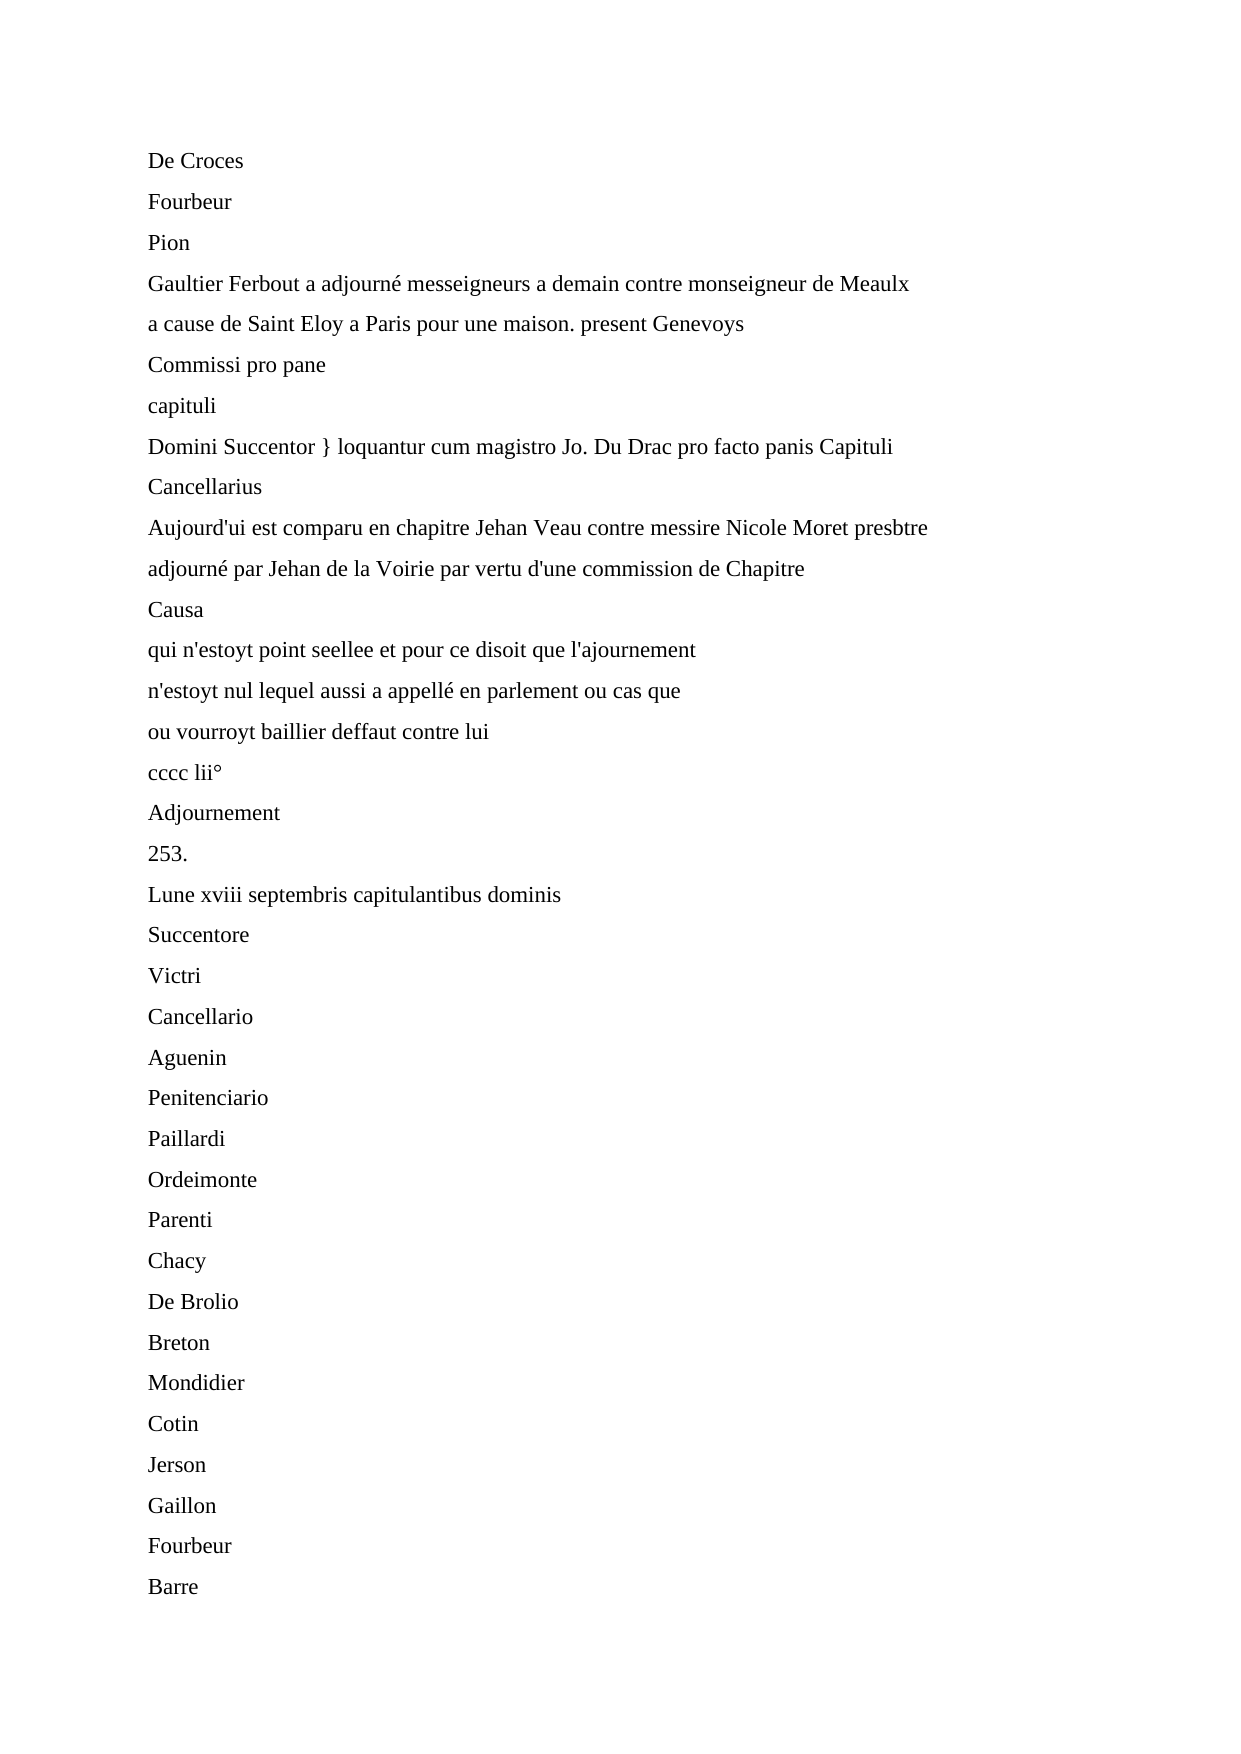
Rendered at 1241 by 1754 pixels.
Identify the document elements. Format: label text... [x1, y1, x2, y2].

text Commissi pro pane [148, 351, 1093, 378]
text capituli [148, 392, 1093, 418]
text Succentore [148, 921, 1093, 948]
text Pion [148, 229, 1093, 255]
text De Brolio [148, 1288, 1093, 1314]
text Mondidier [148, 1369, 1093, 1396]
text Adjournement [148, 799, 1093, 826]
text Victri [148, 962, 1093, 988]
text Breton [148, 1329, 1093, 1355]
text Causa [148, 596, 1093, 622]
text Fourbeur [148, 1532, 1093, 1559]
text Barre [148, 1573, 1093, 1599]
text Lune xviii septembris capitulantibus dominis [148, 881, 1093, 907]
text Fourbeur [148, 188, 1093, 215]
text cccc lii° [148, 758, 1093, 785]
text qui n'estoyt point seellee et pour ce disoit que l'ajournement [148, 636, 1093, 663]
text Cotin [148, 1410, 1093, 1437]
text Gaultier Ferbout a adjourné messeigneurs a demain contre monseigneur de Meaulx [148, 270, 1093, 296]
text n'estoyt nul lequel aussi a appellé en parlement ou cas que [148, 677, 1093, 703]
text Ordeimonte [148, 1166, 1093, 1192]
text ou vourroyt baillier deffaut contre lui [148, 718, 1093, 744]
text adjourné par Jehan de la Voirie par vertu d'une commission de Chapitre [148, 555, 1093, 581]
text Aujourd'ui est comparu en chapitre Jehan Veau contre messire Nicole Moret presbtre [148, 514, 1093, 541]
text Paillardi [148, 1125, 1093, 1151]
text Cancellario [148, 1003, 1093, 1029]
text Aguenin [148, 1044, 1093, 1070]
text Parenti [148, 1207, 1093, 1233]
text Penitenciario [148, 1084, 1093, 1111]
text Cancellarius [148, 473, 1093, 500]
text Gaillon [148, 1492, 1093, 1518]
text Jerson [148, 1451, 1093, 1477]
text 253. [148, 840, 1093, 866]
text De Croces [148, 148, 1093, 174]
text Domini Succentor } loquantur cum magistro Jo. Du Drac pro facto panis Capituli [148, 433, 1093, 459]
text Chacy [148, 1247, 1093, 1274]
text a cause de Saint Eloy a Paris pour une maison. present Genevoys [148, 311, 1093, 337]
